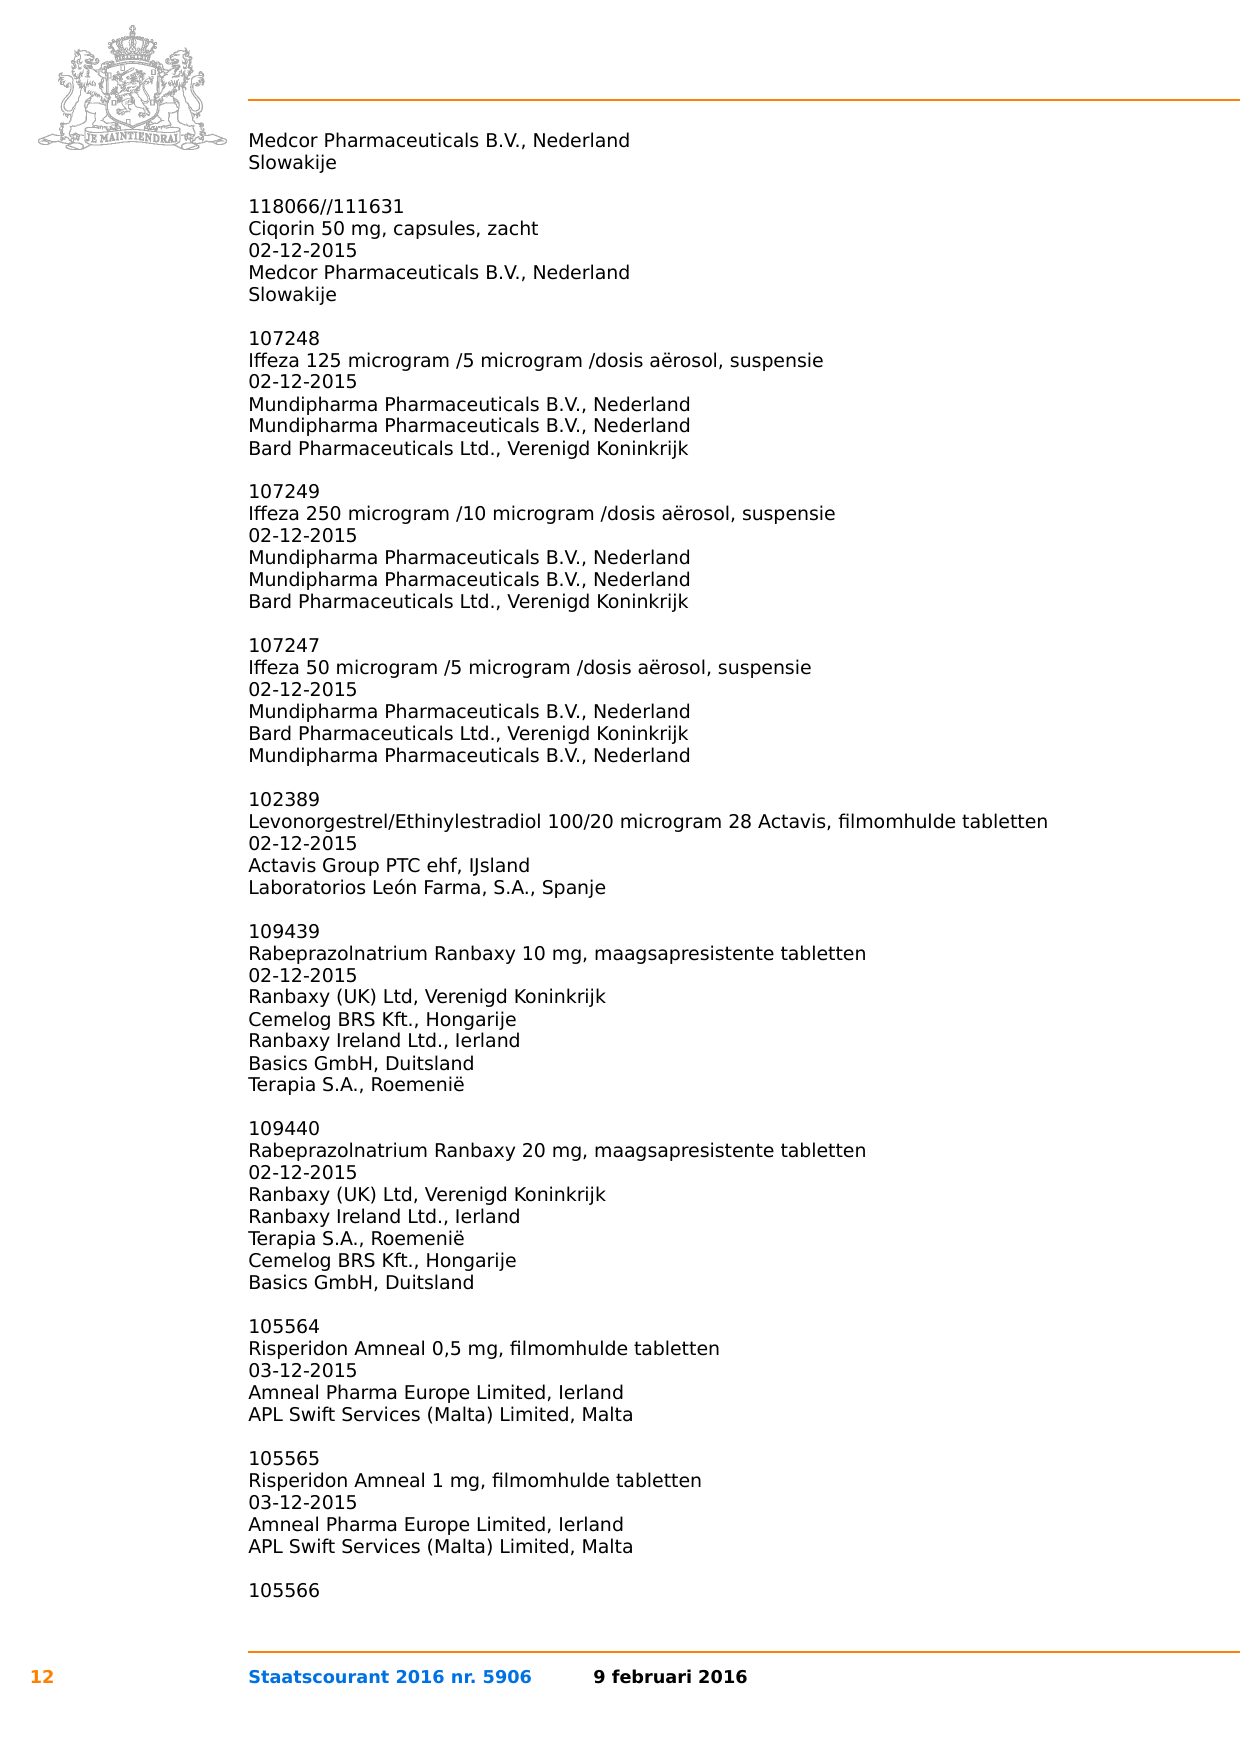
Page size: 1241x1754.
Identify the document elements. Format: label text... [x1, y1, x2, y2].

text Cemelog BRS Kft., Hongarije [248, 1008, 1163, 1030]
text Mundipharma Pharmaceuticals B.V., Nederland [248, 569, 1163, 591]
text 02-12-2015 [248, 679, 1163, 701]
text Actavis Group PTC ehf, IJsland [248, 855, 1163, 877]
text 02-12-2015 [248, 833, 1163, 855]
text 107247 [248, 635, 1163, 657]
text Medcor Pharmaceuticals B.V., Nederland [248, 130, 1163, 152]
text Basics GmbH, Duitsland [248, 1052, 1163, 1074]
text 109439 [248, 921, 1163, 942]
text Iffeza 50 microgram /5 microgram /dosis aërosol, suspensie [248, 657, 1163, 679]
text APL Swift Services (Malta) Limited, Malta [248, 1404, 1163, 1426]
text Ranbaxy (UK) Ltd, Verenigd Koninkrijk [248, 986, 1163, 1008]
text Bard Pharmaceuticals Ltd., Verenigd Koninkrijk [248, 437, 1163, 459]
text Ranbaxy Ireland Ltd., Ierland [248, 1030, 1163, 1052]
text Slowakije [248, 152, 1163, 174]
text Ranbaxy Ireland Ltd., Ierland [248, 1206, 1163, 1228]
text Iffeza 125 microgram /5 microgram /dosis aërosol, suspensie [248, 349, 1163, 371]
text Laboratorios León Farma, S.A., Spanje [248, 877, 1163, 899]
text 02-12-2015 [248, 525, 1163, 547]
text Cemelog BRS Kft., Hongarije [248, 1250, 1163, 1272]
text 107249 [248, 481, 1163, 503]
text Mundipharma Pharmaceuticals B.V., Nederland [248, 547, 1163, 569]
text Ranbaxy (UK) Ltd, Verenigd Koninkrijk [248, 1184, 1163, 1206]
text Basics GmbH, Duitsland [248, 1272, 1163, 1294]
text 02-12-2015 [248, 240, 1163, 262]
text 105564 [248, 1316, 1163, 1338]
text Risperidon Amneal 0,5 mg, filmomhulde tabletten [248, 1338, 1163, 1360]
text Terapia S.A., Roemenië [248, 1228, 1163, 1250]
text Levonorgestrel/Ethinylestradiol 100/20 microgram 28 Actavis, filmomhulde tabletten [248, 811, 1163, 833]
text APL Swift Services (Malta) Limited, Malta [248, 1536, 1163, 1558]
text Slowakije [248, 284, 1163, 306]
text Bard Pharmaceuticals Ltd., Verenigd Koninkrijk [248, 591, 1163, 613]
text 105566 [248, 1579, 1163, 1601]
text Mundipharma Pharmaceuticals B.V., Nederland [248, 393, 1163, 415]
text Amneal Pharma Europe Limited, Ierland [248, 1382, 1163, 1404]
text 102389 [248, 789, 1163, 811]
text Medcor Pharmaceuticals B.V., Nederland [248, 262, 1163, 284]
text 02-12-2015 [248, 964, 1163, 986]
text 02-12-2015 [248, 371, 1163, 393]
text Amneal Pharma Europe Limited, Ierland [248, 1514, 1163, 1536]
text Rabeprazolnatrium Ranbaxy 20 mg, maagsapresistente tabletten [248, 1140, 1163, 1162]
text Iffeza 250 microgram /10 microgram /dosis aërosol, suspensie [248, 503, 1163, 525]
text 02-12-2015 [248, 1162, 1163, 1184]
text Mundipharma Pharmaceuticals B.V., Nederland [248, 415, 1163, 437]
text 107248 [248, 327, 1163, 349]
text Mundipharma Pharmaceuticals B.V., Nederland [248, 701, 1163, 723]
picture [38, 25, 227, 150]
text Risperidon Amneal 1 mg, filmomhulde tabletten [248, 1470, 1163, 1492]
text Bard Pharmaceuticals Ltd., Verenigd Koninkrijk [248, 723, 1163, 745]
text 118066//111631 [248, 196, 1163, 218]
text Terapia S.A., Roemenië [248, 1074, 1163, 1096]
text 03-12-2015 [248, 1492, 1163, 1514]
text Ciqorin 50 mg, capsules, zacht [248, 218, 1163, 240]
text Rabeprazolnatrium Ranbaxy 10 mg, maagsapresistente tabletten [248, 942, 1163, 964]
text 03-12-2015 [248, 1360, 1163, 1382]
text 105565 [248, 1448, 1163, 1470]
text Mundipharma Pharmaceuticals B.V., Nederland [248, 745, 1163, 767]
text 109440 [248, 1118, 1163, 1140]
